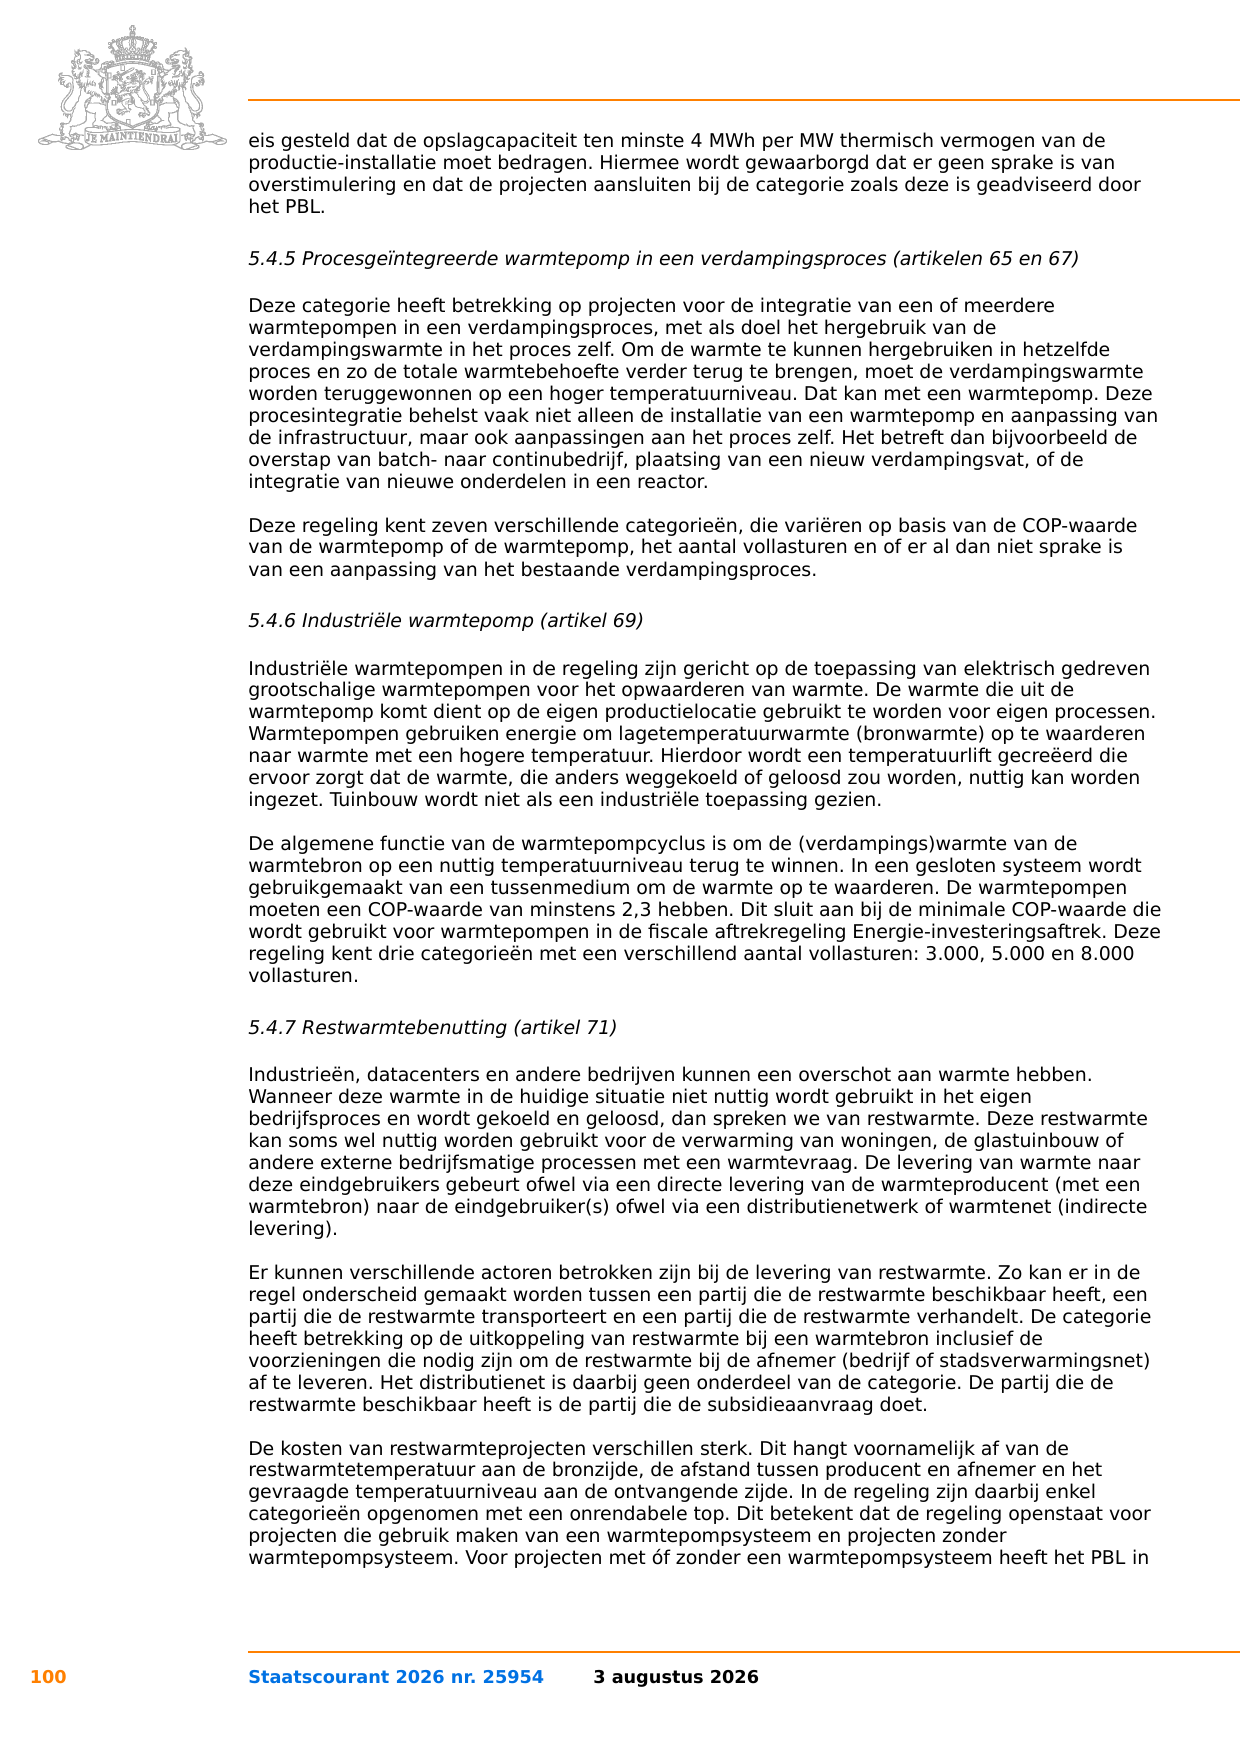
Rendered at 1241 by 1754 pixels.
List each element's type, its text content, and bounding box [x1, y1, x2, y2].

picture [38, 25, 227, 150]
text Deze categorie heeft betrekking op projecten voor de integratie van een of meerdere warmtepompen in een verdampingsproces, met als doel het hergebruik van de verdampingswarmte in het proces zelf. Om de warmte te kunnen hergebruiken in hetzelfde proces en zo de totale warmtebehoefte verder terug te brengen, moet de verdampingswarmte worden teruggewonnen op een hoger temperatuurniveau. Dat kan met een warmtepomp. Deze procesintegratie behelst vaak niet alleen de installatie van een warmtepomp en aanpassing van de infrastructuur, maar ook aanpassingen aan het proces zelf. Het betreft dan bijvoorbeeld de overstap van batch- naar continubedrijf, plaatsing van een nieuw verdampingsvat, of de integratie van nieuwe onderdelen in een reactor. [248, 295, 1163, 493]
text De algemene functie van de warmtepompcyclus is om de (verdampings)warmte van de warmtebron op een nuttig temperatuurniveau terug te winnen. In een gesloten systeem wordt gebruikgemaakt van een tussenmedium om de warmte op te waarderen. De warmtepompen moeten een COP-waarde van minstens 2,3 hebben. Dit sluit aan bij de minimale COP-waarde die wordt gebruikt voor warmtepompen in de fiscale aftrekregeling Energie-investeringsaftrek. Deze regeling kent drie categorieën met een verschillend aantal vollasturen: 3.000, 5.000 en 8.000 vollasturen. [248, 833, 1163, 987]
text De kosten van restwarmteprojecten verschillen sterk. Dit hangt voornamelijk af van de restwarmtetemperatuur aan de bronzijde, de afstand tussen producent en afnemer en het gevraagde temperatuurniveau aan de ontvangende zijde. In de regeling zijn daarbij enkel categorieën opgenomen met een onrendabele top. Dit betekent dat de regeling openstaat voor projecten die gebruik maken van een warmtepompsysteem en projecten zonder warmtepompsysteem. Voor projecten met óf zonder een warmtepompsysteem heeft het PBL in [248, 1437, 1163, 1569]
text Er kunnen verschillende actoren betrokken zijn bij de levering van restwarmte. Zo kan er in de regel onderscheid gemaakt worden tussen een partij die de restwarmte beschikbaar heeft, een partij die de restwarmte transporteert en een partij die de restwarmte verhandelt. De categorie heeft betrekking op de uitkoppeling van restwarmte bij een warmtebron inclusief de voorzieningen die nodig zijn om de restwarmte bij de afnemer (bedrijf of stadsverwarmingsnet) af te leveren. Het distributienet is daarbij geen onderdeel van de categorie. De partij die de restwarmte beschikbaar heeft is de partij die de subsidieaanvraag doet. [248, 1262, 1163, 1416]
text Deze regeling kent zeven verschillende categorieën, die variëren op basis van de COP-waarde van de warmtepomp of de warmtepomp, het aantal vollasturen en of er al dan niet sprake is van een aanpassing van het bestaande verdampingsproces. [248, 514, 1163, 580]
subtitle 5.4.6 Industriële warmtepomp (artikel 69) [248, 610, 1163, 632]
text Industrieën, datacenters en andere bedrijven kunnen een overschot aan warmte hebben. Wanneer deze warmte in de huidige situatie niet nuttig wordt gebruikt in het eigen bedrijfsproces en wordt gekoeld en geloosd, dan spreken we van restwarmte. Deze restwarmte kan soms wel nuttig worden gebruikt voor de verwarming van woningen, de glastuinbouw of andere externe bedrijfsmatige processen met een warmtevraag. De levering van warmte naar deze eindgebruikers gebeurt ofwel via een directe levering van de warmteproducent (met een warmtebron) naar de eindgebruiker(s) ofwel via een distributienetwerk of warmtenet (indirecte levering). [248, 1064, 1163, 1240]
subtitle 5.4.5 Procesgeïntegreerde warmtepomp in een verdampingsproces (artikelen 65 en 67) [248, 248, 1163, 270]
text Industriële warmtepompen in de regeling zijn gericht op de toepassing van elektrisch gedreven grootschalige warmtepompen voor het opwaarderen van warmte. De warmte die uit de warmtepomp komt dient op de eigen productielocatie gebruikt te worden voor eigen processen. Warmtepompen gebruiken energie om lagetemperatuurwarmte (bronwarmte) op te waarderen naar warmte met een hogere temperatuur. Hierdoor wordt een temperatuurlift gecreëerd die ervoor zorgt dat de warmte, die anders weggekoeld of geloosd zou worden, nuttig kan worden ingezet. Tuinbouw wordt niet als een industriële toepassing gezien. [248, 657, 1163, 811]
subtitle 5.4.7 Restwarmtebenutting (artikel 71) [248, 1017, 1163, 1039]
text eis gesteld dat de opslagcapaciteit ten minste 4 MWh per MW thermisch vermogen van de productie-installatie moet bedragen. Hiermee wordt gewaarborgd dat er geen sprake is van overstimulering en dat de projecten aansluiten bij de categorie zoals deze is geadviseerd door het PBL. [248, 130, 1163, 218]
